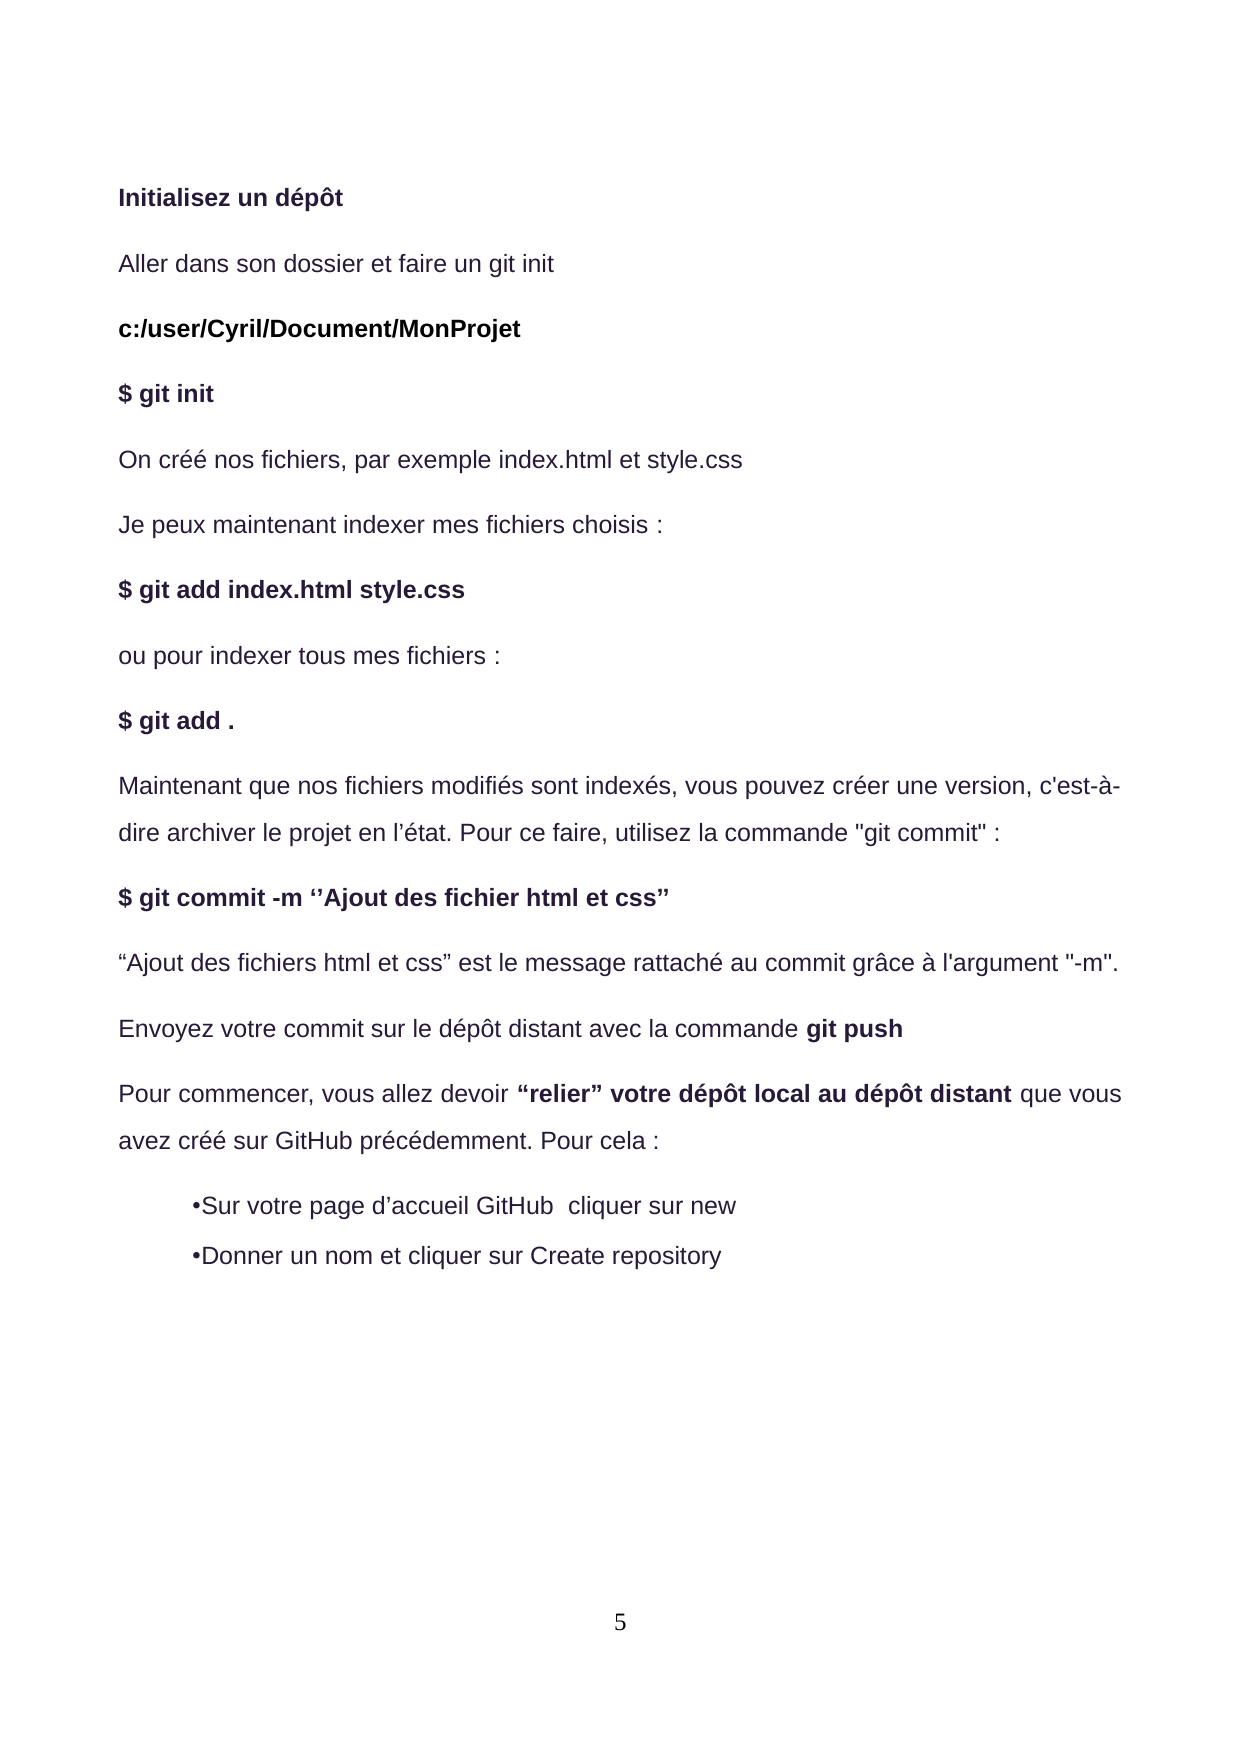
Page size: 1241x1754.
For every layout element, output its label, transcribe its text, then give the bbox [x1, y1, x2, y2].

text ou pour indexer tous mes fichiers : [118, 641, 1122, 669]
text $ git commit -m ‘’Ajout des fichier html et css’’ [118, 883, 1122, 912]
text Maintenant que nos fichiers modifiés sont indexés, vous pouvez créer une version, c'est-à-dire archiver le projet en l’état. Pour ce faire, utilisez la commande "git commit" : [118, 771, 1122, 847]
text Je peux maintenant indexer mes fichiers choisis : [118, 510, 1122, 539]
text Aller dans son dossier et faire un git init [118, 249, 1122, 277]
text $ git init [118, 379, 1122, 408]
list Sur votre page d’accueil GitHub cliquer sur new [118, 1191, 1122, 1220]
text $ git add index.html style.css [118, 575, 1122, 604]
text “Ajout des fichiers html et css” est le message rattaché au commit grâce à l'argument "-m". [118, 948, 1122, 977]
text $ git add . [118, 706, 1122, 735]
subtitle Initialisez un dépôt [118, 183, 1122, 212]
text On créé nos fichiers, par exemple index.html et style.css [118, 445, 1122, 473]
subtitle Envoyez votre commit sur le dépôt distant avec la commande git push [118, 1014, 1122, 1042]
text c:/user/Cyril/Document/MonProjet [118, 314, 1122, 343]
text Pour commencer, vous allez devoir “relier” votre dépôt local au dépôt distant que vous avez créé sur GitHub précédemment. Pour cela : [118, 1079, 1122, 1154]
list Donner un nom et cliquer sur Create repository [118, 1241, 1122, 1270]
